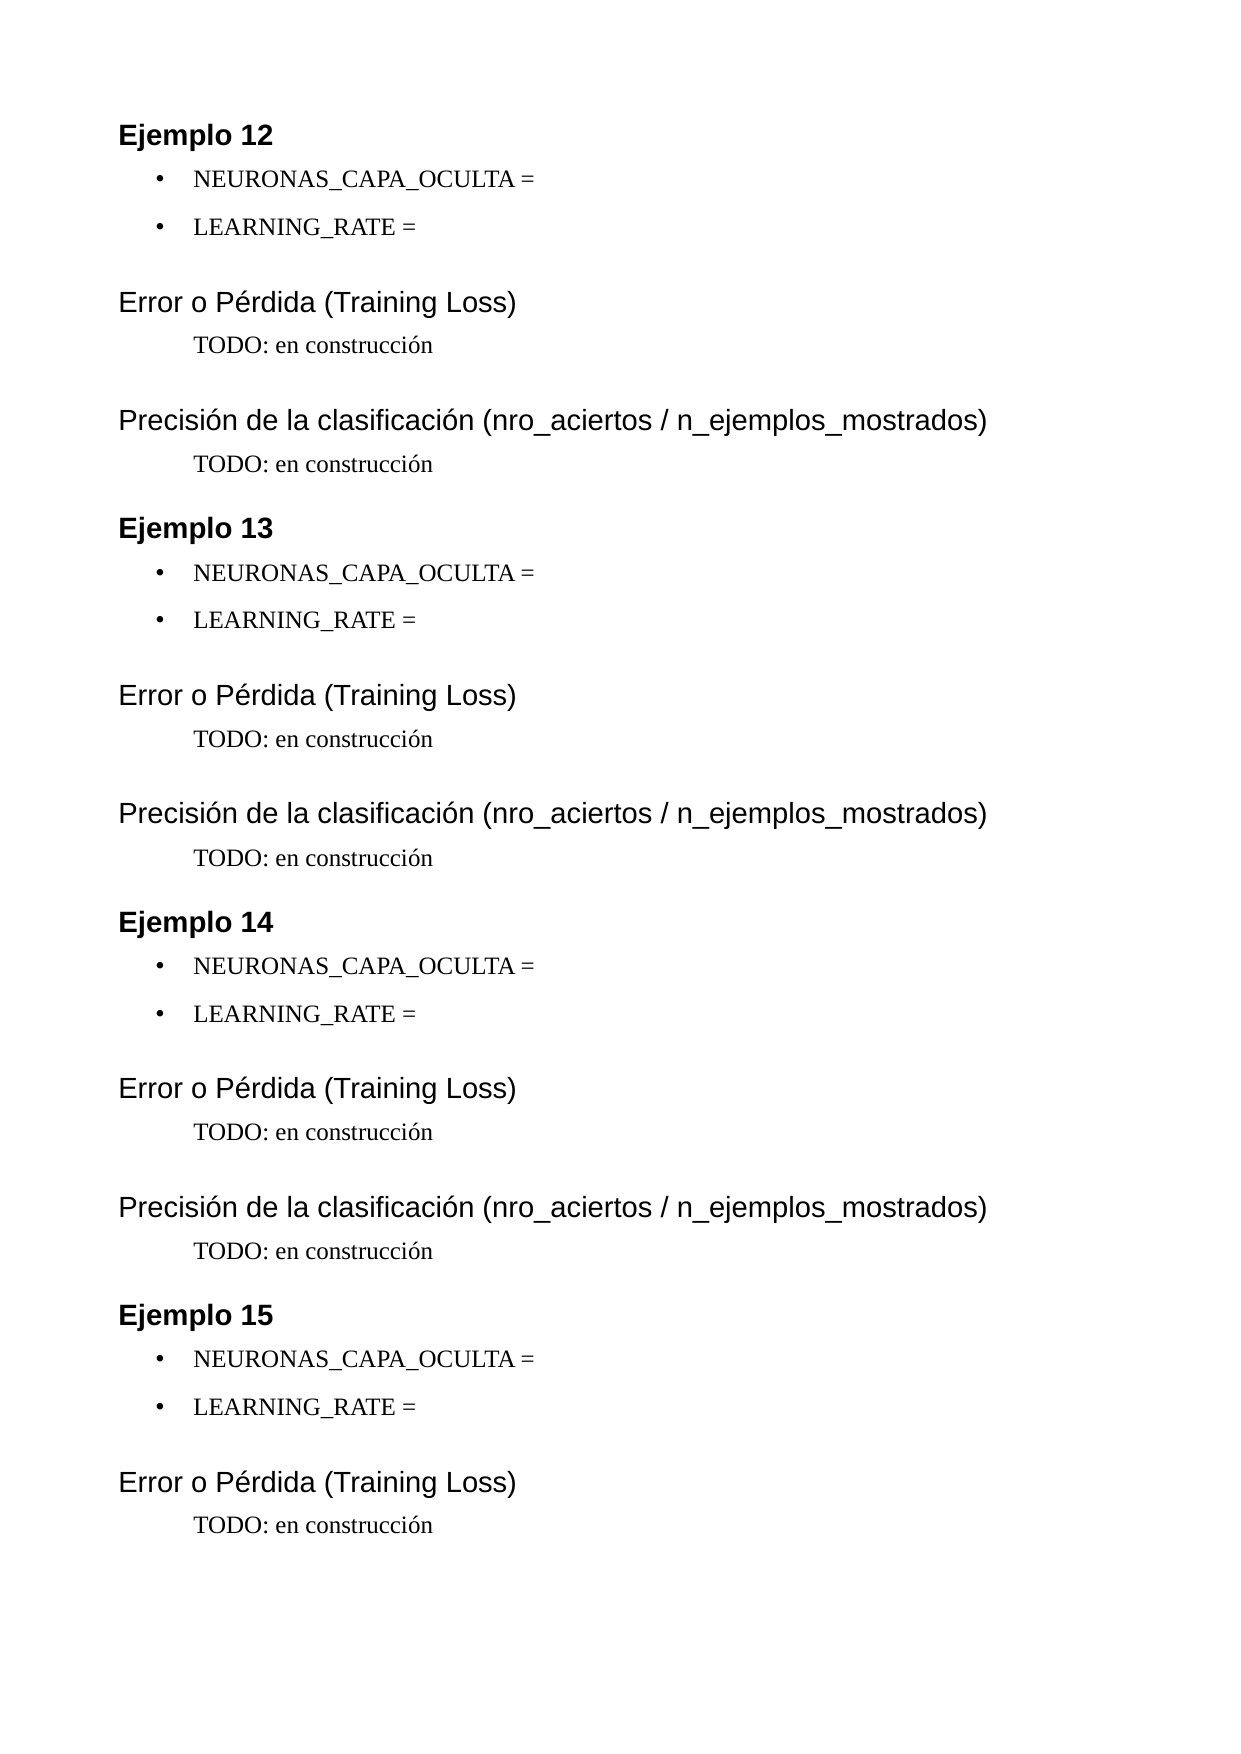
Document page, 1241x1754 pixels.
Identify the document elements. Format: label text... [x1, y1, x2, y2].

list LEARNING_RATE = [156, 605, 1122, 634]
list NEURONAS_CAPA_OCULTA = [156, 951, 1122, 980]
list LEARNING_RATE = [156, 1392, 1122, 1421]
subtitle Ejemplo 14 [118, 905, 1122, 938]
text TODO: en construcción [193, 843, 1122, 871]
subtitle Error o Pérdida (Training Loss) [118, 1464, 1122, 1498]
text TODO: en construcción [193, 724, 1122, 753]
subtitle Precisión de la clasificación (nro_aciertos / n_ejemplos_mostrados) [118, 797, 1122, 830]
subtitle Ejemplo 13 [118, 511, 1122, 545]
subtitle Error o Pérdida (Training Loss) [118, 284, 1122, 318]
subtitle Ejemplo 12 [118, 118, 1122, 152]
list NEURONAS_CAPA_OCULTA = [156, 1344, 1122, 1373]
subtitle Error o Pérdida (Training Loss) [118, 1071, 1122, 1105]
text TODO: en construcción [193, 1117, 1122, 1146]
list LEARNING_RATE = [156, 212, 1122, 241]
subtitle Ejemplo 15 [118, 1298, 1122, 1332]
list LEARNING_RATE = [156, 999, 1122, 1027]
subtitle Precisión de la clasificación (nro_aciertos / n_ejemplos_mostrados) [118, 403, 1122, 437]
text TODO: en construcción [193, 1236, 1122, 1265]
subtitle Error o Pérdida (Training Loss) [118, 678, 1122, 711]
text TODO: en construcción [193, 449, 1122, 478]
subtitle Precisión de la clasificación (nro_aciertos / n_ejemplos_mostrados) [118, 1190, 1122, 1223]
text TODO: en construcción [193, 1511, 1122, 1539]
list NEURONAS_CAPA_OCULTA = [156, 558, 1122, 586]
text TODO: en construcción [193, 331, 1122, 359]
list NEURONAS_CAPA_OCULTA = [156, 164, 1122, 193]
